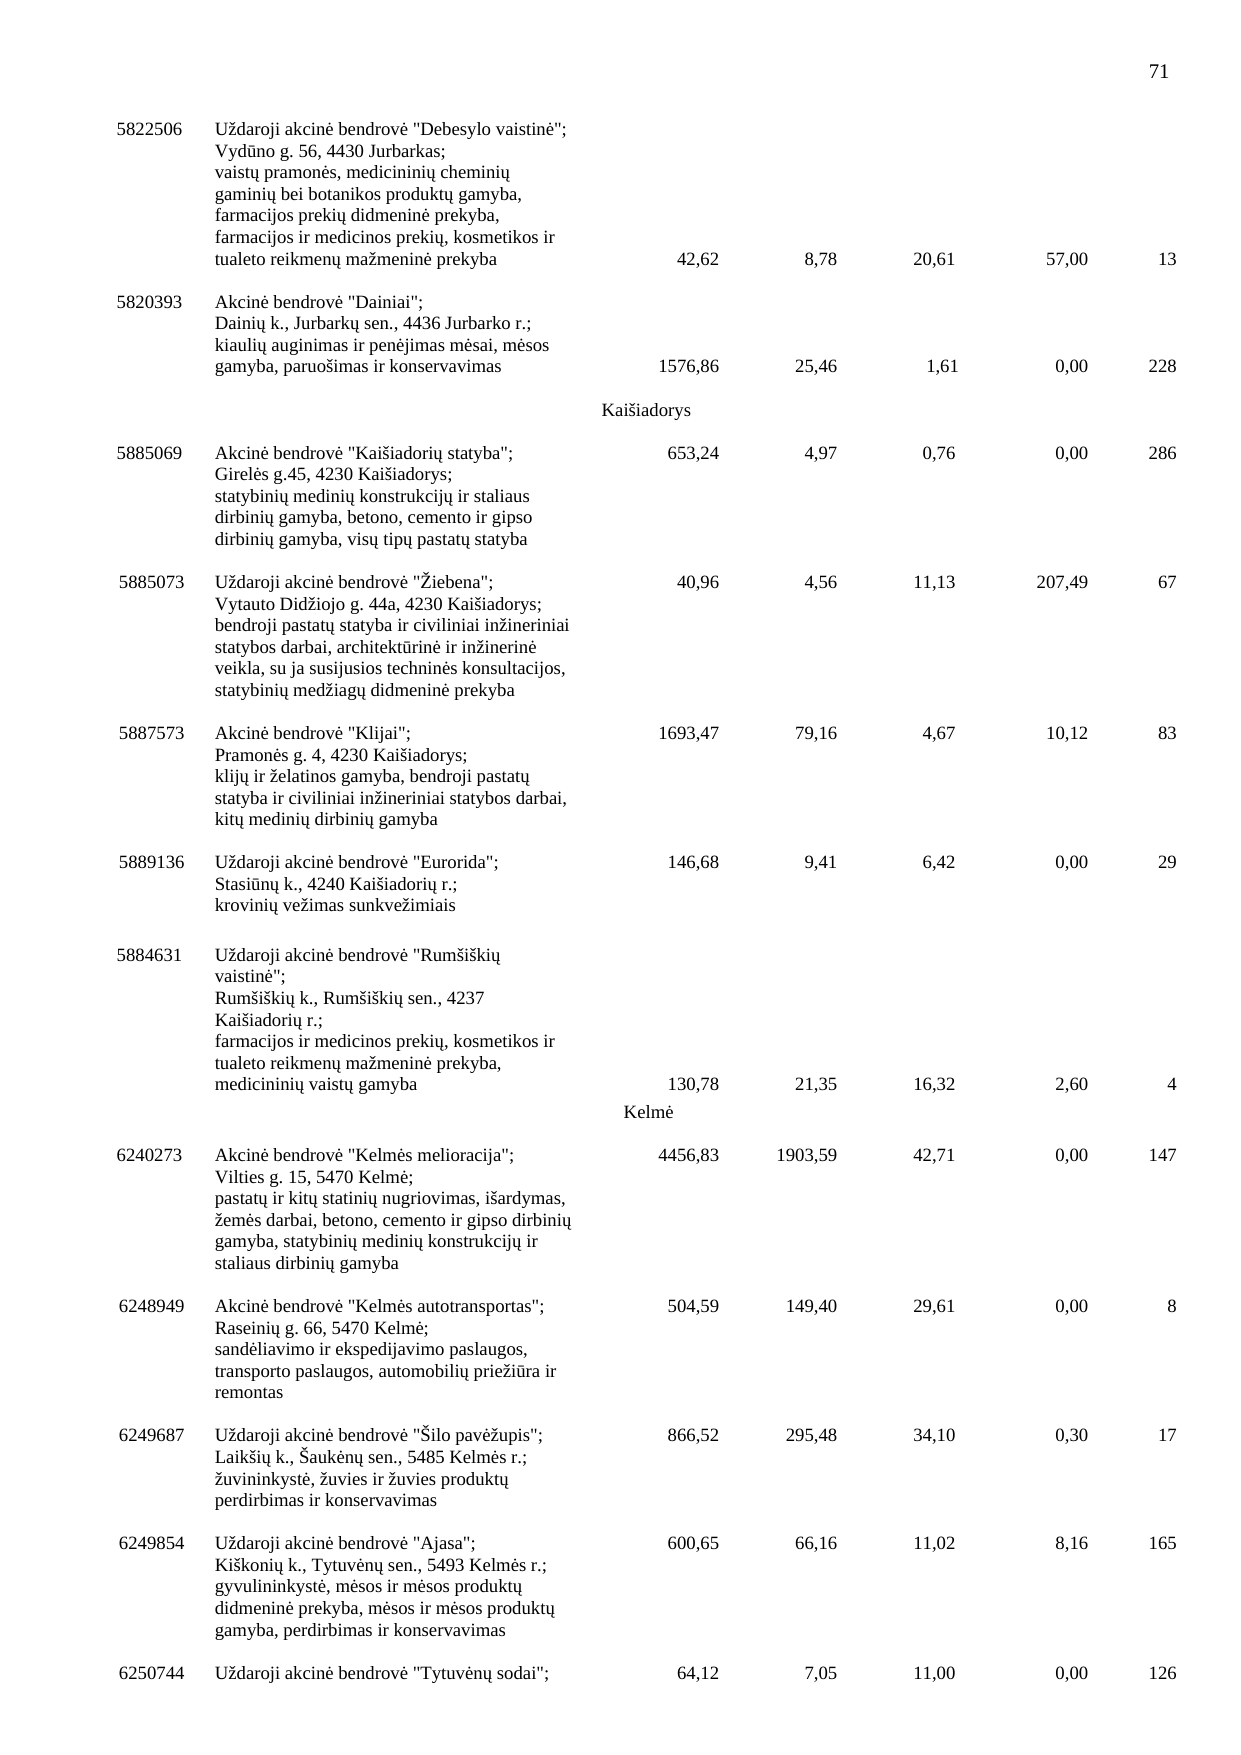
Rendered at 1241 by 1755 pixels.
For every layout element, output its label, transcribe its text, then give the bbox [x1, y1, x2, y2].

table_cell 600,65 [587, 1532, 735, 1662]
table_cell 20,61 [853, 118, 971, 291]
table_cell 42,62 [587, 118, 735, 291]
table_cell Uždaroji akcinė bendrovė "Ajasa"; Kiškonių k., Tytuvėnų sen., 5493 Kelmės r.; gyvulininkystė, mėsos ir mėsos produktų didmeninė prekyba, mėsos ir mėsos produktų gamyba, perdirbimas ir konservavimas [203, 1532, 587, 1662]
table_cell 79,16 [735, 722, 853, 851]
table_cell 8 [1104, 1295, 1192, 1424]
table_cell 4,67 [853, 722, 971, 851]
table_cell 13 [1104, 118, 1192, 291]
table_cell 0,00 [971, 851, 1104, 937]
table_cell 11,13 [853, 571, 971, 722]
table_cell 0,00 [971, 442, 1104, 571]
table_cell 34,10 [853, 1424, 971, 1532]
table_cell Kaišiadorys [100, 399, 1192, 442]
table_cell Uždaroji akcinė bendrovė "Debesylo vaistinė"; Vydūno g. 56, 4430 Jurbarkas; vaistų pramonės, medicininių cheminių gaminių bei botanikos produktų gamyba, farmacijos prekių didmeninė prekyba, farmacijos ir medicinos prekių, kosmetikos ir tualeto reikmenų mažmeninė prekyba [203, 118, 587, 291]
table_cell 165 [1104, 1532, 1192, 1662]
table_cell Akcinė bendrovė "Kelmės autotransportas"; Raseinių g. 66, 5470 Kelmė; sandėliavimo ir ekspedijavimo paslaugos, transporto paslaugos, automobilių priežiūra ir remontas [203, 1295, 587, 1424]
table_cell Uždaroji akcinė bendrovė "Tytuvėnų sodai"; [203, 1662, 587, 1683]
table_cell 16,32 [853, 938, 971, 1101]
table_cell 6249854 [100, 1532, 203, 1662]
table_cell 8,78 [735, 118, 853, 291]
table_cell Kelmė [100, 1101, 1192, 1144]
table_cell Akcinė bendrovė "Dainiai"; Dainių k., Jurbarkų sen., 4436 Jurbarko r.; kiaulių auginimas ir penėjimas mėsai, mėsos gamyba, paruošimas ir konservavimas [203, 291, 587, 398]
table_cell 10,12 [971, 722, 1104, 851]
table_cell 0,00 [971, 1662, 1104, 1683]
table_cell 57,00 [971, 118, 1104, 291]
table_cell Uždaroji akcinė bendrovė "Žiebena"; Vytauto Didžiojo g. 44a, 4230 Kaišiadorys; bendroji pastatų statyba ir civiliniai inžineriniai statybos darbai, architektūrinė ir inžinerinė veikla, su ja susijusios techninės konsultacijos, statybinių medžiagų didmeninė prekyba [203, 571, 587, 722]
table_cell 40,96 [587, 571, 735, 722]
table_cell 207,49 [971, 571, 1104, 722]
table_cell 2,60 [971, 938, 1104, 1101]
table_cell 11,00 [853, 1662, 971, 1683]
table_cell 286 [1104, 442, 1192, 571]
table_cell 6,42 [853, 851, 971, 937]
table_cell Akcinė bendrovė "Klijai"; Pramonės g. 4, 4230 Kaišiadorys; klijų ir želatinos gamyba, bendroji pastatų statyba ir civiliniai inžineriniai statybos darbai, kitų medinių dirbinių gamyba [203, 722, 587, 851]
table_cell 7,05 [735, 1662, 853, 1683]
table_cell 29 [1104, 851, 1192, 937]
table_cell 5822506 [100, 118, 203, 291]
table_cell Uždaroji akcinė bendrovė "Šilo pavėžupis"; Laikšių k., Šaukėnų sen., 5485 Kelmės r.; žuvininkystė, žuvies ir žuvies produktų perdirbimas ir konservavimas [203, 1424, 587, 1532]
table_cell 67 [1104, 571, 1192, 722]
table_cell 126 [1104, 1662, 1192, 1683]
table_cell 5820393 [100, 291, 203, 398]
table_cell 66,16 [735, 1532, 853, 1662]
table_cell Akcinė bendrovė "Kaišiadorių statyba"; Girelės g.45, 4230 Kaišiadorys; statybinių medinių konstrukcijų ir staliaus dirbinių gamyba, betono, cemento ir gipso dirbinių gamyba, visų tipų pastatų statyba [203, 442, 587, 571]
table_cell 149,40 [735, 1295, 853, 1424]
table_cell 4,97 [735, 442, 853, 571]
table_cell 4,56 [735, 571, 853, 722]
table_cell 9,41 [735, 851, 853, 937]
table_cell 0,76 [853, 442, 971, 571]
table_cell 6250744 [100, 1662, 203, 1683]
table_cell 5889136 [100, 851, 203, 937]
table_cell 130,78 [587, 938, 735, 1101]
table_cell 21,35 [735, 938, 853, 1101]
table_cell 5887573 [100, 722, 203, 851]
table_cell 29,61 [853, 1295, 971, 1424]
table_cell 0,00 [971, 1144, 1104, 1295]
table_cell 866,52 [587, 1424, 735, 1532]
table_cell 1903,59 [735, 1144, 853, 1295]
table_cell 11,02 [853, 1532, 971, 1662]
table_cell 25,46 [735, 291, 853, 398]
table_cell 5885069 [100, 442, 203, 571]
table_cell 1,61 [853, 291, 974, 398]
table_cell 0,30 [971, 1424, 1104, 1532]
table_cell 5885073 [100, 571, 203, 722]
table_cell 147 [1104, 1144, 1192, 1295]
table_cell Uždaroji akcinė bendrovė "Eurorida"; Stasiūnų k., 4240 Kaišiadorių r.; krovinių vežimas sunkvežimiais [203, 851, 587, 937]
table_cell 228 [1104, 291, 1192, 398]
table_cell 0,00 [975, 291, 1104, 398]
table_cell 504,59 [587, 1295, 735, 1424]
table_cell 0,00 [971, 1295, 1104, 1424]
table_cell 6248949 [100, 1295, 203, 1424]
table_cell 295,48 [735, 1424, 853, 1532]
table_cell Uždaroji akcinė bendrovė "Rumšiškių vaistinė"; Rumšiškių k., Rumšiškių sen., 4237 Kaišiadorių r.; farmacijos ir medicinos prekių, kosmetikos ir tualeto reikmenų mažmeninė prekyba, medicininių vaistų gamyba [203, 938, 587, 1101]
table_cell 1576,86 [587, 291, 735, 398]
table_cell 146,68 [587, 851, 735, 937]
table_cell 1693,47 [587, 722, 735, 851]
table_cell 64,12 [587, 1662, 735, 1683]
table_cell 8,16 [971, 1532, 1104, 1662]
table_cell 4456,83 [587, 1144, 735, 1295]
table_cell 653,24 [587, 442, 735, 571]
table_cell 5884631 [100, 938, 203, 1101]
table_cell 6240273 [100, 1144, 203, 1295]
table_cell Akcinė bendrovė "Kelmės melioracija"; Vilties g. 15, 5470 Kelmė; pastatų ir kitų statinių nugriovimas, išardymas, žemės darbai, betono, cemento ir gipso dirbinių gamyba, statybinių medinių konstrukcijų ir staliaus dirbinių gamyba [203, 1144, 587, 1295]
table_cell 42,71 [853, 1144, 971, 1295]
table_cell 4 [1104, 938, 1192, 1101]
table_cell 6249687 [100, 1424, 203, 1532]
table_cell 17 [1104, 1424, 1192, 1532]
table_cell 83 [1104, 722, 1192, 851]
